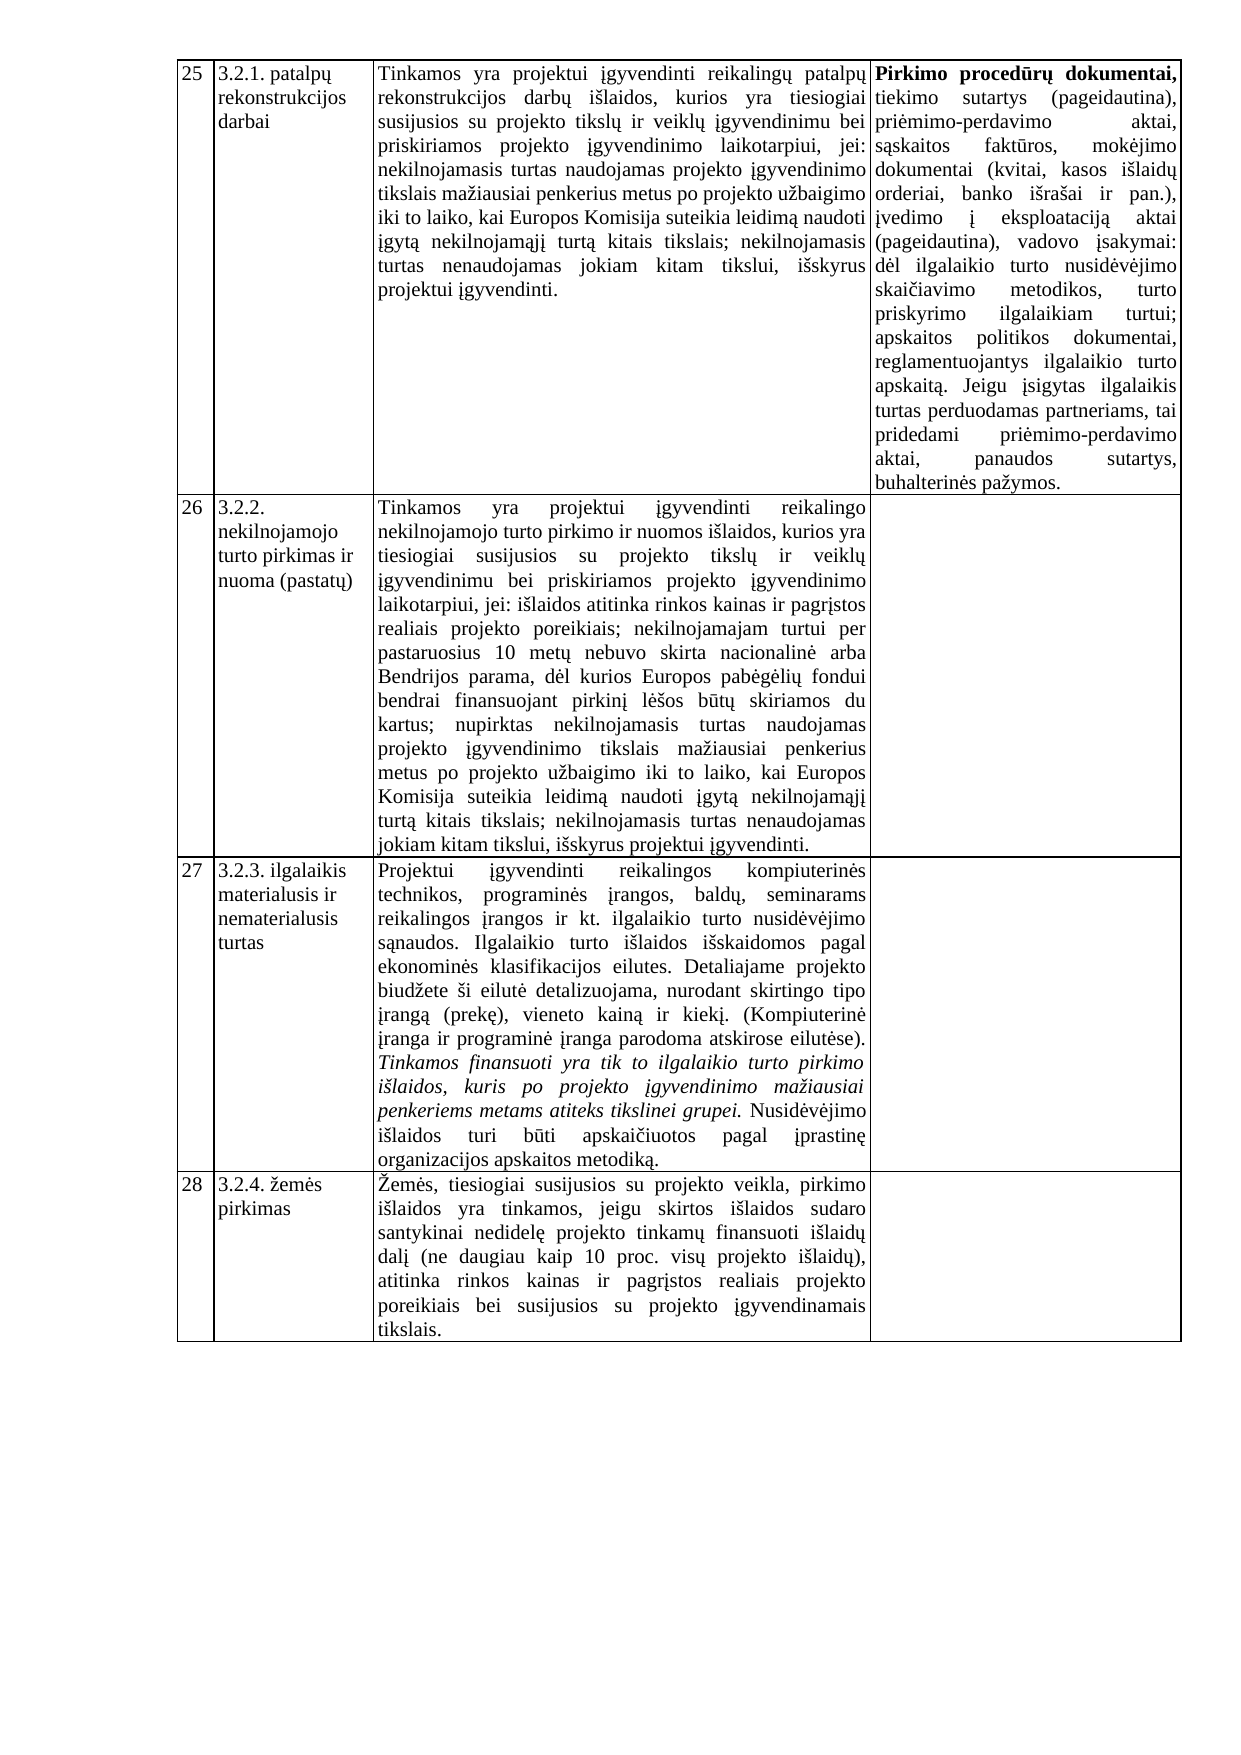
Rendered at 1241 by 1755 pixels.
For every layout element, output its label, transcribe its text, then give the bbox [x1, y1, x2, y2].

table_cell 3.2.4. žemės pirkimas [215, 1172, 373, 1341]
table_cell [871, 858, 1180, 1171]
table_cell [871, 495, 1180, 856]
table_cell 3.2.3. ilgalaikis materialusis ir nematerialusis turtas [215, 858, 373, 1171]
table_cell 27 [178, 858, 213, 1171]
table_cell 25 [178, 61, 213, 494]
table_cell 28 [178, 1172, 213, 1341]
table_cell 26 [178, 495, 213, 856]
table_cell 3.2.1. patalpų rekonstrukcijos darbai [215, 61, 373, 494]
table_cell Tinkamos yra projektui įgyvendinti reikalingų patalpų rekonstrukcijos darbų išlaidos, kurios yra tiesiogiai susijusios su projekto tikslų ir veiklų įgyvendinimu bei priskiriamos projekto įgyvendinimo laikotarpiui, jei: nekilnojamasis turtas naudojamas projekto įgyvendinimo tikslais mažiausiai penkerius metus po projekto užbaigimo iki to laiko, kai Europos Komisija suteikia leidimą naudoti įgytą nekilnojamąjį turtą kitais tikslais; nekilnojamasis turtas nenaudojamas jokiam kitam tikslui, išskyrus projektui įgyvendinti. [374, 61, 870, 494]
table_cell [871, 1172, 1180, 1341]
table_cell 3.2.2. nekilnojamojo turto pirkimas ir nuoma (pastatų) [215, 495, 373, 856]
